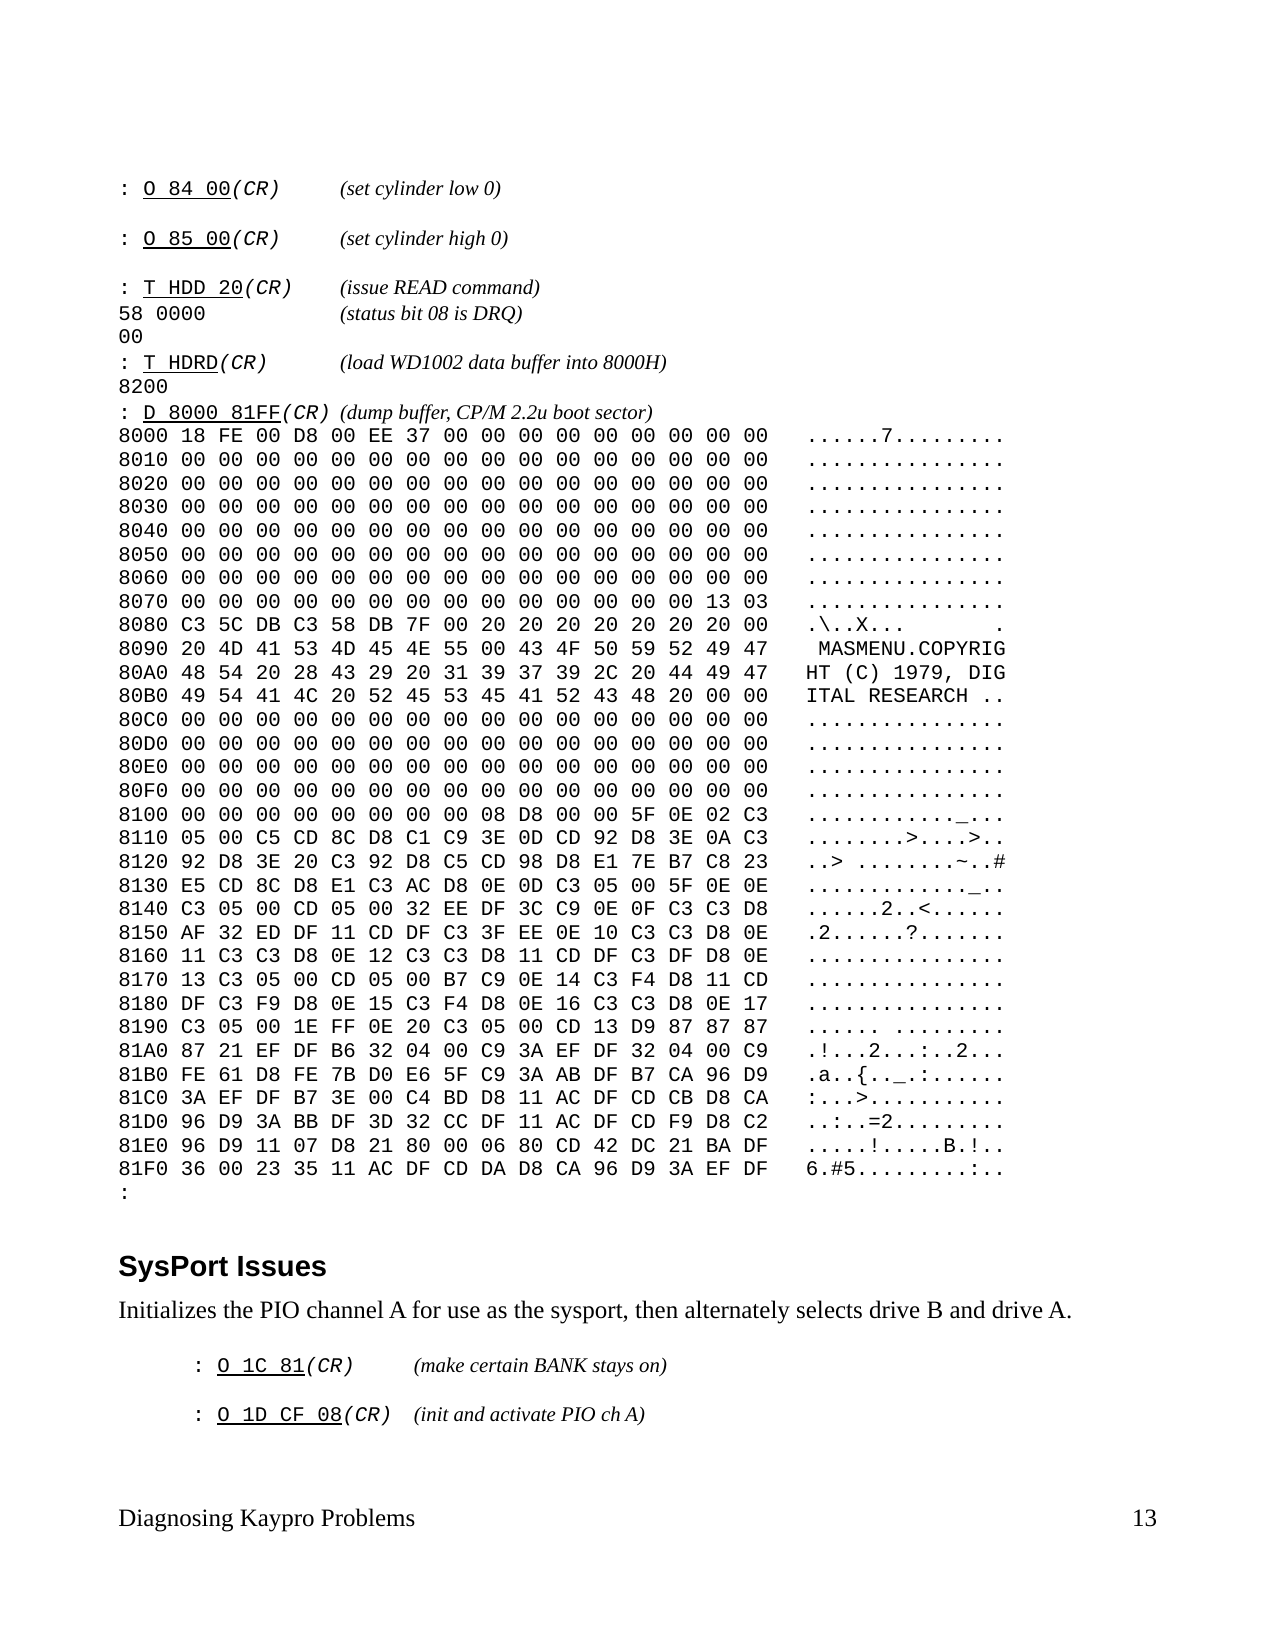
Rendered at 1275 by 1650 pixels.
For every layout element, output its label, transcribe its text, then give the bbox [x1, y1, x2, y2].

text 8030 00 00 00 00 00 00 00 00 00 00 00 00 00 00 00 00 ................ [118, 496, 1157, 520]
text 8000 18 FE 00 D8 00 EE 37 00 00 00 00 00 00 00 00 00 ......7......... [118, 425, 1157, 449]
text 8150 AF 32 ED DF 11 CD DF C3 3F EE 0E 10 C3 C3 D8 0E .2......?....... [118, 922, 1157, 946]
text 81E0 96 D9 11 07 D8 21 80 00 06 80 CD 42 DC 21 BA DF .....!.....B.!.. [118, 1135, 1157, 1158]
text 8130 E5 CD 8C D8 E1 C3 AC D8 0E 0D C3 05 00 5F 0E 0E ............._.. [118, 874, 1157, 898]
text 80F0 00 00 00 00 00 00 00 00 00 00 00 00 00 00 00 00 ................ [118, 780, 1157, 804]
text : O 84 00(CR) (set cylinder low 0) [118, 176, 1157, 202]
text 8080 C3 5C DB C3 58 DB 7F 00 20 20 20 20 20 20 20 00 .\..X... . [118, 614, 1157, 638]
text 81B0 FE 61 D8 FE 7B D0 E6 5F C9 3A AB DF B7 CA 96 D9 .a..{.._.:...... [118, 1064, 1157, 1087]
text : D 8000 81FF(CR) (dump buffer, CP/M 2.2u boot sector) [118, 399, 1157, 425]
text 8020 00 00 00 00 00 00 00 00 00 00 00 00 00 00 00 00 ................ [118, 473, 1157, 496]
text 81A0 87 21 EF DF B6 32 04 00 C9 3A EF DF 32 04 00 C9 .!...2...:..2... [118, 1040, 1157, 1064]
text 8100 00 00 00 00 00 00 00 00 08 D8 00 00 5F 0E 02 C3 ............_... [118, 804, 1157, 827]
text 8190 C3 05 00 1E FF 0E 20 C3 05 00 CD 13 D9 87 87 87 ...... ......... [118, 1016, 1157, 1040]
text 8160 11 C3 C3 D8 0E 12 C3 C3 D8 11 CD DF C3 DF D8 0E ................ [118, 946, 1157, 969]
text 80A0 48 54 20 28 43 29 20 31 39 37 39 2C 20 44 49 47 HT (C) 1979, DIG [118, 662, 1157, 685]
text : O 1C 81(CR) (make certain BANK stays on) [192, 1352, 1157, 1378]
text 81D0 96 D9 3A BB DF 3D 32 CC DF 11 AC DF CD F9 D8 C2 ..:..=2......... [118, 1111, 1157, 1135]
text 80C0 00 00 00 00 00 00 00 00 00 00 00 00 00 00 00 00 ................ [118, 709, 1157, 733]
text 8180 DF C3 F9 D8 0E 15 C3 F4 D8 0E 16 C3 C3 D8 0E 17 ................ [118, 993, 1157, 1016]
text 8090 20 4D 41 53 4D 45 4E 55 00 43 4F 50 59 52 49 47 MASMENU.COPYRIG [118, 638, 1157, 662]
text 00 [118, 327, 1157, 350]
text : T HDRD(CR) (load WD1002 data buffer into 8000H) [118, 350, 1157, 376]
text 58 0000 (status bit 08 is DRQ) [118, 301, 1157, 327]
text 8010 00 00 00 00 00 00 00 00 00 00 00 00 00 00 00 00 ................ [118, 449, 1157, 473]
text 80E0 00 00 00 00 00 00 00 00 00 00 00 00 00 00 00 00 ................ [118, 756, 1157, 780]
text Initializes the PIO channel A for use as the sysport, then alternately selects drive B and drive A. [118, 1295, 1157, 1324]
text 81F0 36 00 23 35 11 AC DF CD DA D8 CA 96 D9 3A EF DF 6.#5.........:.. [118, 1158, 1157, 1182]
text 8120 92 D8 3E 20 C3 92 D8 C5 CD 98 D8 E1 7E B7 C8 23 ..> ........~..# [118, 851, 1157, 874]
text : T HDD 20(CR) (issue READ command) [118, 275, 1157, 301]
text 8070 00 00 00 00 00 00 00 00 00 00 00 00 00 00 13 03 ................ [118, 591, 1157, 614]
text 8050 00 00 00 00 00 00 00 00 00 00 00 00 00 00 00 00 ................ [118, 543, 1157, 567]
text 80B0 49 54 41 4C 20 52 45 53 45 41 52 43 48 20 00 00 ITAL RESEARCH .. [118, 685, 1157, 709]
text 8140 C3 05 00 CD 05 00 32 EE DF 3C C9 0E 0F C3 C3 D8 ......2..<...... [118, 898, 1157, 922]
text 81C0 3A EF DF B7 3E 00 C4 BD D8 11 AC DF CD CB D8 CA :...>........... [118, 1087, 1157, 1111]
text : O 85 00(CR) (set cylinder high 0) [118, 226, 1157, 251]
text 8170 13 C3 05 00 CD 05 00 B7 C9 0E 14 C3 F4 D8 11 CD ................ [118, 969, 1157, 993]
text 8200 [118, 376, 1157, 399]
text 8040 00 00 00 00 00 00 00 00 00 00 00 00 00 00 00 00 ................ [118, 520, 1157, 543]
text : [118, 1182, 1157, 1206]
text 8110 05 00 C5 CD 8C D8 C1 C9 3E 0D CD 92 D8 3E 0A C3 ........>....>.. [118, 827, 1157, 851]
text 80D0 00 00 00 00 00 00 00 00 00 00 00 00 00 00 00 00 ................ [118, 733, 1157, 756]
text 8060 00 00 00 00 00 00 00 00 00 00 00 00 00 00 00 00 ................ [118, 567, 1157, 591]
text : O 1D CF 08(CR) (init and activate PIO ch A) [192, 1402, 1157, 1428]
subtitle SysPort Issues [118, 1249, 1157, 1282]
